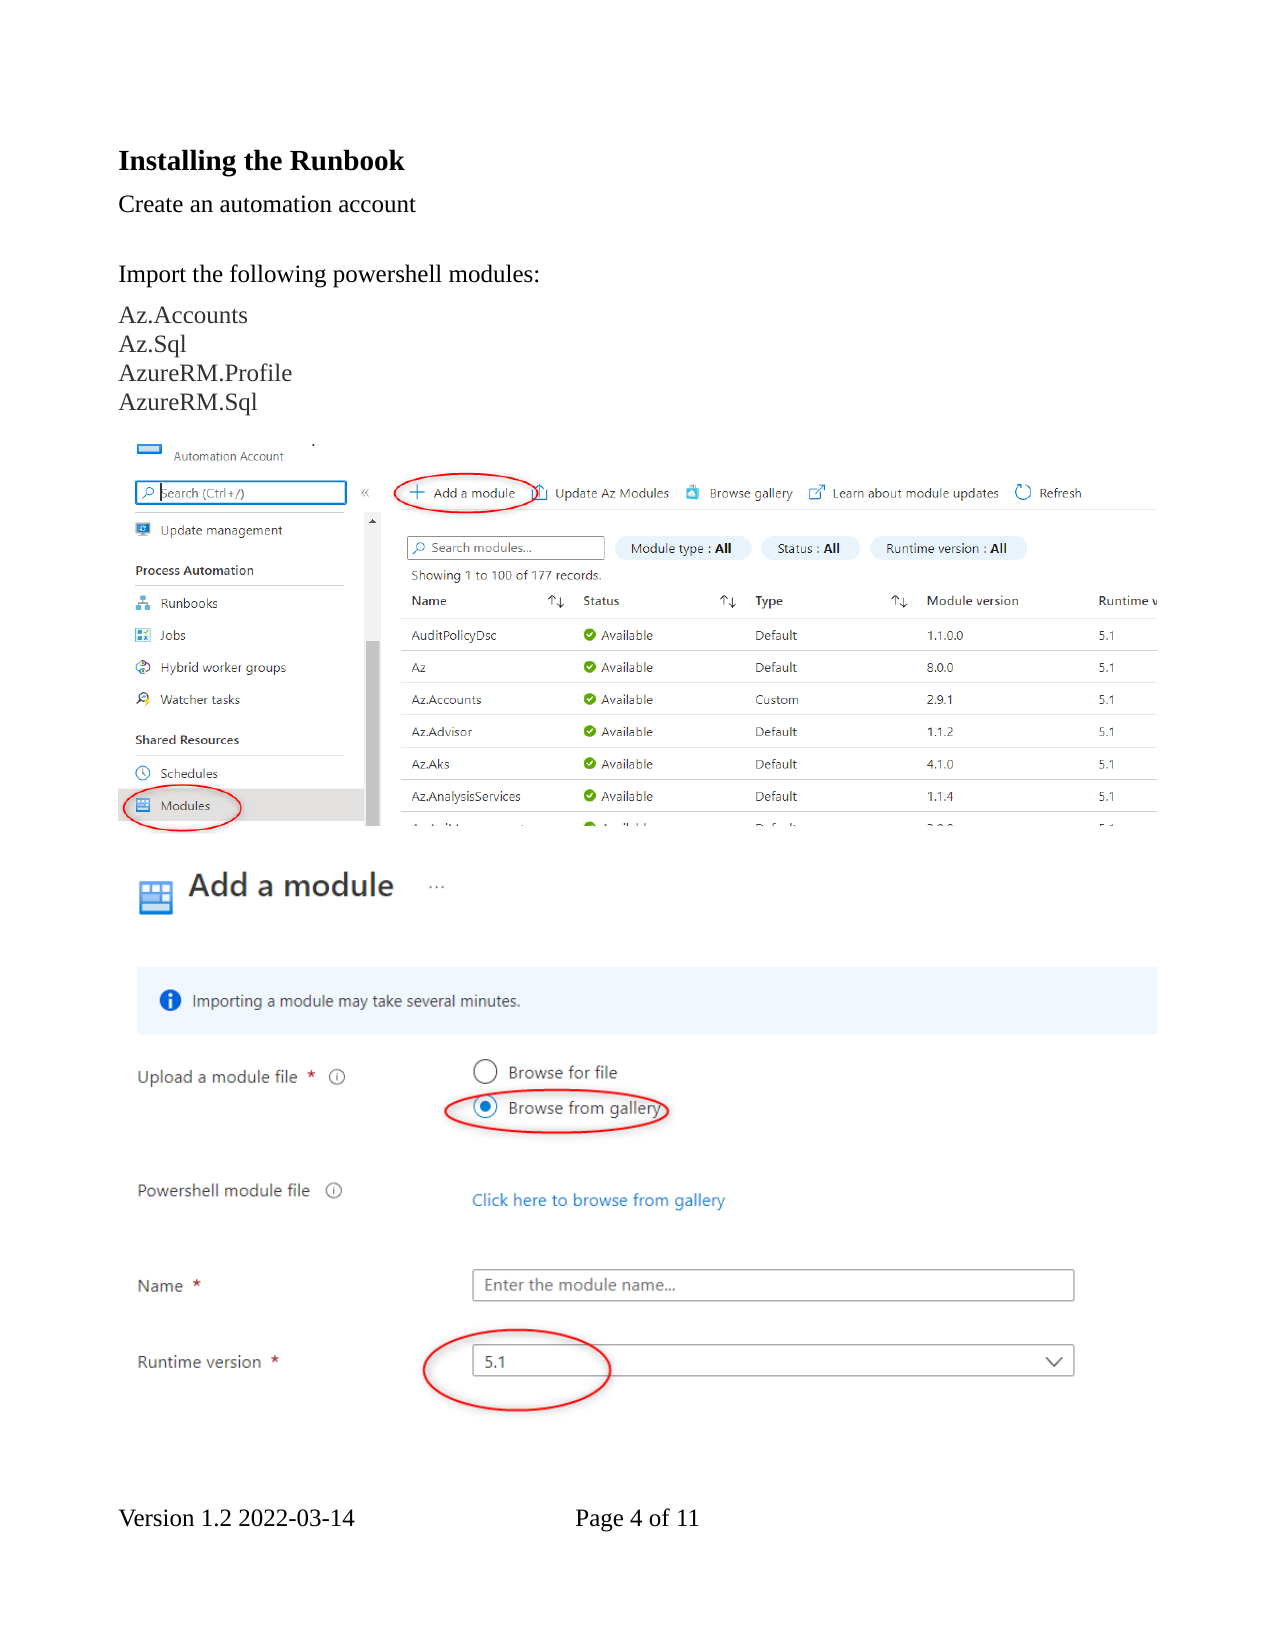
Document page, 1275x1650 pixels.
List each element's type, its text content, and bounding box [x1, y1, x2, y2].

text Az.Accounts [118, 300, 1157, 329]
text AzureRM.Sql [118, 387, 1157, 444]
picture [118, 444, 1157, 834]
text Create an automation account [118, 189, 1157, 218]
text Import the following powershell modules: [118, 230, 1157, 288]
text Az.Sql [118, 329, 1157, 358]
subtitle Installing the Runbook [118, 143, 1157, 177]
text AzureRM.Profile [118, 358, 1157, 387]
picture [118, 862, 1157, 1460]
